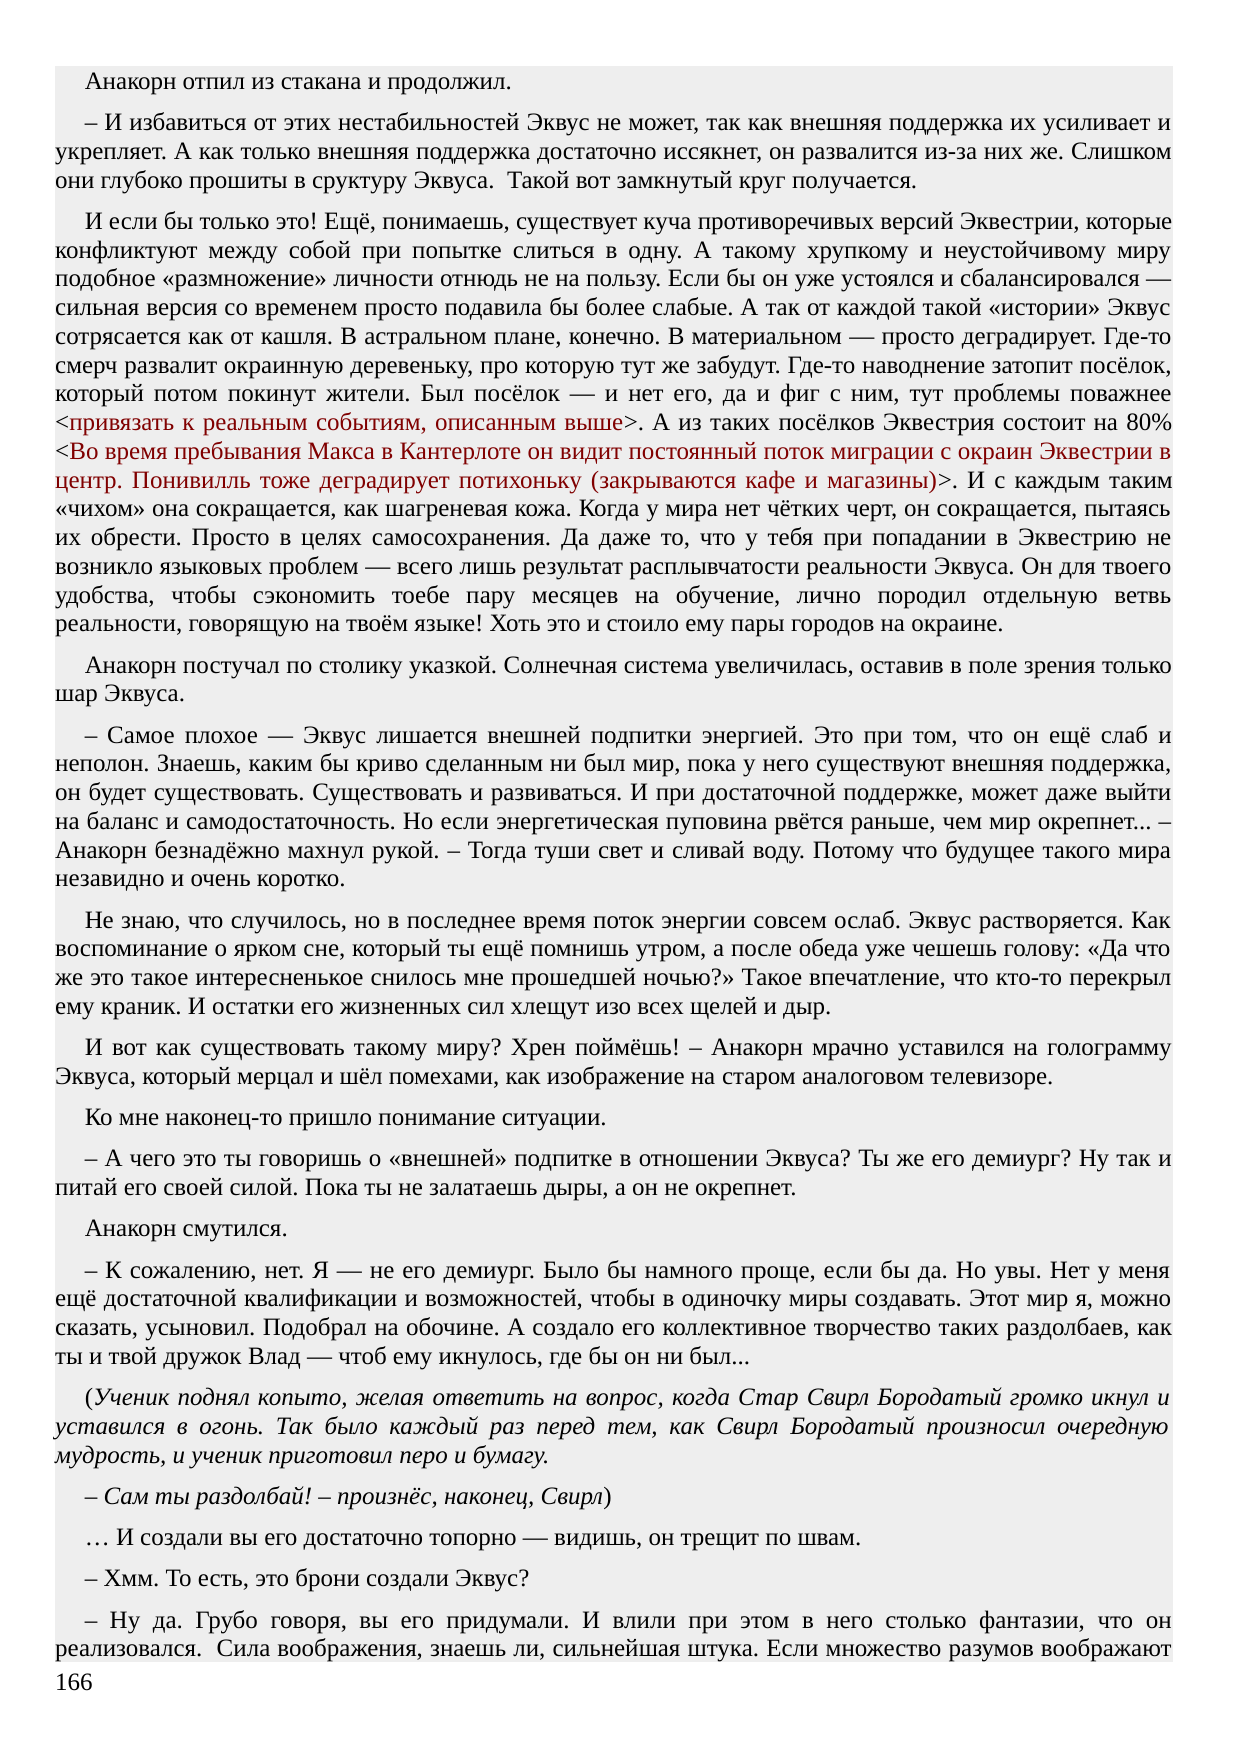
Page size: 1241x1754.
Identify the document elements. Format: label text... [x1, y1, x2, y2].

text И вот как существовать такому миру? Хрен поймёшь! – Анакорн мрачно уставился на голограмму Эквуса, который мерцал и шёл помехами, как изображение на старом аналоговом телевизоре. [55, 1032, 1173, 1090]
text (Ученик поднял копыто, желая ответить на вопрос, когда Стар Свирл Бородатый громко икнул и уставился в огонь. Так было каждый раз перед тем, как Свирл Бородатый произносил очередную мудрость, и ученик приготовил перо и бумагу. [55, 1382, 1173, 1468]
text – К сожалению, нет. Я — не его демиург. Было бы намного проще, если бы да. Но увы. Нет у меня ещё достаточной квалификации и возможностей, чтобы в одиночку миры создавать. Этот мир я, можно сказать, усыновил. Подобрал на обочине. А создало его коллективное творчество таких раздолбаев, как ты и твой дружок Влад — чтоб ему икнулось, где бы он ни был... [55, 1255, 1173, 1370]
text Анакорн постучал по столику указкой. Солнечная система увеличилась, оставив в поле зрения только шар Эквуса. [55, 650, 1173, 707]
text – Сам ты раздолбай! – произнёс, наконец, Свирл) [55, 1481, 1173, 1510]
text Не знаю, что случилось, но в последнее время поток энергии совсем ослаб. Эквус растворяется. Как воспоминание о ярком сне, который ты ещё помнишь утром, а после обеда уже чешешь голову: «Да что же это такое интересненькое снилось мне прошедшей ночью?» Такое впечатление, что кто-то перекрыл ему краник. И остатки его жизненных сил хлещут изо всех щелей и дыр. [55, 905, 1173, 1020]
text – Ну да. Грубо говоря, вы его придумали. И влили при этом в него столько фантазии, что он реализовался. Сила воображения, знаешь ли, сильнейшая штука. Если множество разумов воображают [55, 1605, 1173, 1662]
text Ко мне наконец-то пришло понимание ситуации. [55, 1102, 1173, 1131]
text – Самое плохое — Эквус лишается внешней подпитки энергией. Это при том, что он ещё слаб и неполон. Знаешь, каким бы криво сделанным ни был мир, пока у него существуют внешняя поддержка, он будет существовать. Существовать и развиваться. И при достаточной поддержке, может даже выйти на баланс и самодостаточность. Но если энергетическая пуповина рвётся раньше, чем мир окрепнет... – Анакорн безнадёжно махнул рукой. – Тогда туши свет и сливай воду. Потому что будущее такого мира незавидно и очень коротко. [55, 720, 1173, 892]
text И если бы только это! Ещё, понимаешь, существует куча противоречивых версий Эквестрии, которые конфликтуют между собой при попытке слиться в одну. А такому хрупкому и неустойчивому миру подобное «размножение» личности отнюдь не на пользу. Если бы он уже устоялся и сбалансировался — сильная версия со временем просто подавила бы более слабые. А так от каждой такой «истории» Эквус сотрясается как от кашля. В астральном плане, конечно. В материальном — просто деградирует. Где-то смерч развалит окраинную деревеньку, про которую тут же забудут. Где-то наводнение затопит посёлок, который потом покинут жители. Был посёлок — и нет его, да и фиг с ним, тут проблемы поважнее <привязать к реальным событиям, описанным выше>. А из таких посёлков Эквестрия состоит на 80% <Во время пребывания Макса в Кантерлоте он видит постоянный поток миграции с окраин Эквестрии в центр. Понивилль тоже деградирует потихоньку (закрываются кафе и магазины)>. И с каждым таким «чихом» она сокращается, как шагреневая кожа. Когда у мира нет чётких черт, он сокращается, пытаясь их обрести. Просто в целях самосохранения. Да даже то, что у тебя при попадании в Эквестрию не возникло языковых проблем — всего лишь результат расплывчатости реальности Эквуса. Он для твоего удобства, чтобы сэкономить тоебе пару месяцев на обучение, лично породил отдельную ветвь реальности, говорящую на твоём языке! Хоть это и стоило ему пары городов на окраине. [55, 206, 1173, 637]
text Анакорн смутился. [55, 1213, 1173, 1242]
text – И избавиться от этих нестабильностей Эквус не может, так как внешняя поддержка их усиливает и укрепляет. А как только внешняя поддержка достаточно иссякнет, он развалится из-за них же. Слишком они глубоко прошиты в сруктуру Эквуса. Такой вот замкнутый круг получается. [55, 107, 1173, 193]
text … И создали вы его достаточно топорно — видишь, он трещит по швам. [55, 1522, 1173, 1551]
text – Хмм. То есть, это брони создали Эквус? [55, 1563, 1173, 1592]
text Анакорн отпил из стакана и продолжил. [55, 66, 1173, 95]
text – А чего это ты говоришь о «внешней» подпитке в отношении Эквуса? Ты же его демиург? Ну так и питай его своей силой. Пока ты не залатаешь дыры, а он не окрепнет. [55, 1143, 1173, 1201]
